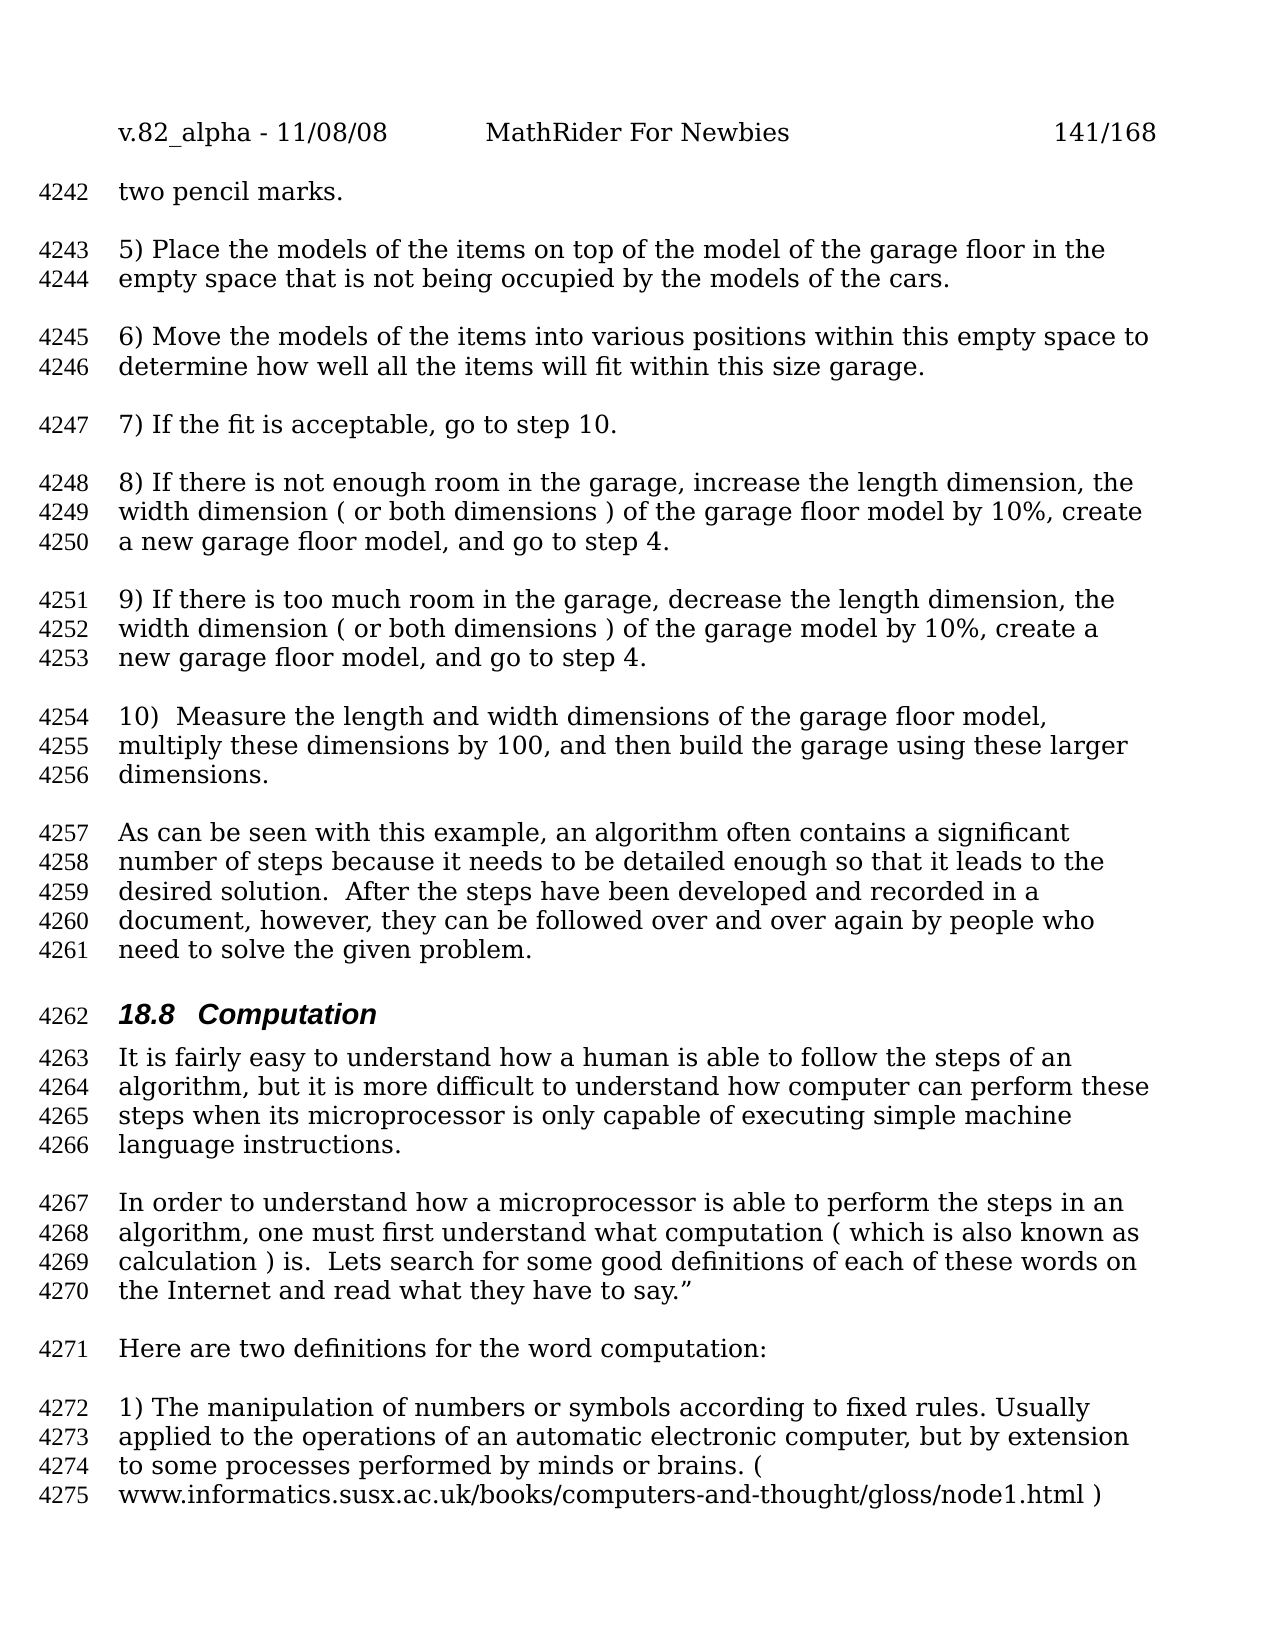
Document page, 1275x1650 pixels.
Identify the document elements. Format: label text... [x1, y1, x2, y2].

text 5) Place the models of the items on top of the model of the garage floor in the empty space that is not being occupied by the models of the cars. [118, 235, 1157, 293]
text two pencil marks. [118, 177, 1157, 206]
subtitle Computation [118, 997, 1157, 1031]
text 6) Move the models of the items into various positions within this empty space to determine how well all the items will fit within this size garage. [118, 323, 1157, 381]
text In order to understand how a microprocessor is able to perform the steps in an algorithm, one must first understand what computation ( which is also known as calculation ) is. Lets search for some good definitions of each of these words on the Internet and read what they have to say.” [118, 1189, 1157, 1305]
text It is fairly easy to understand how a human is able to follow the steps of an algorithm, but it is more difficult to understand how computer can perform these steps when its microprocessor is only capable of executing simple machine language instructions. [118, 1043, 1157, 1159]
text 10) Measure the length and width dimensions of the garage floor model, multiply these dimensions by 100, and then build the garage using these larger dimensions. [118, 702, 1157, 789]
text 9) If there is too much room in the garage, decrease the length dimension, the width dimension ( or both dimensions ) of the garage model by 10%, create a new garage floor model, and go to step 4. [118, 585, 1157, 673]
text As can be seen with this example, an algorithm often contains a significant number of steps because it needs to be detailed enough so that it leads to the desired solution. After the steps have been developed and recorded in a document, however, they can be followed over and over again by people who need to solve the given problem. [118, 818, 1157, 964]
text 7) If the fit is acceptable, go to step 10. [118, 410, 1157, 439]
text 1) The manipulation of numbers or symbols according to fixed rules. Usually applied to the operations of an automatic electronic computer, but by extension to some processes performed by minds or brains. ( www.informatics.susx.ac.uk/books/computers-and-thought/gloss/node1.html ) [118, 1393, 1157, 1509]
text 8) If there is not enough room in the garage, increase the length dimension, the width dimension ( or both dimensions ) of the garage floor model by 10%, create a new garage floor model, and go to step 4. [118, 468, 1157, 556]
text Here are two definitions for the word computation: [118, 1334, 1157, 1364]
